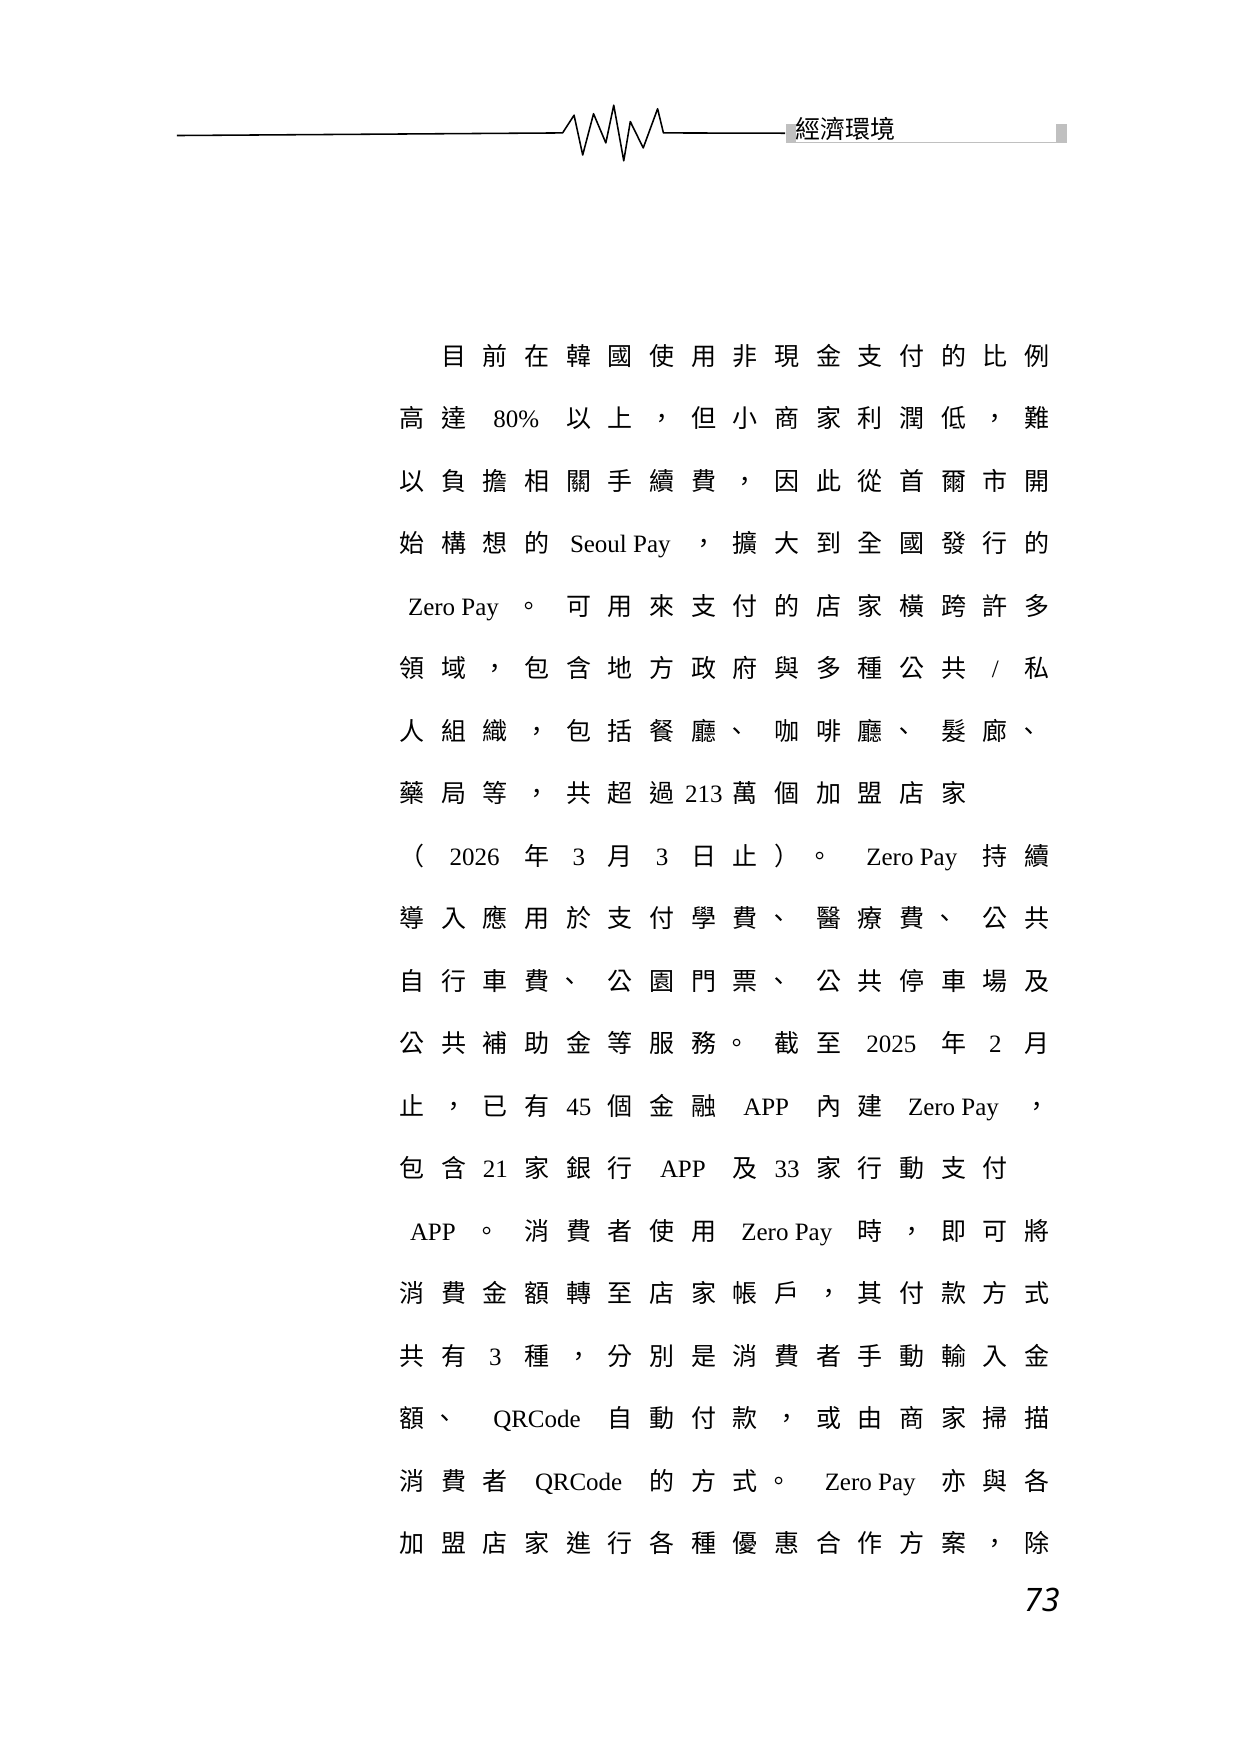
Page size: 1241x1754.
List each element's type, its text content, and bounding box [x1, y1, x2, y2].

text 目前在韓國使用非現金支付的比例高達80%以上，但小商家利潤低，難以負擔相關手續費，因此從首爾市開始構想的Seoul Pay，擴大到全國發行的Zero Pay。可用來支付的店家橫跨許多領域，包含地方政府與多種公共/私人組織，包括餐廳、咖啡廳、髮廊、藥局等，共超過213萬個加盟店家（2026年3月3日止）。Zero Pay持續導入應用於支付學費、醫療費、公共自行車費、公園門票、公共停車場及公共補助金等服務。截至2025年2月止，已有45個金融APP內建Zero Pay，包含21家銀行APP及33家行動支付APP。消費者使用Zero Pay時，即可將消費金額轉至店家帳戶，其付款方式共有3種，分別是消費者手動輸入金額、QRCode自動付款，或由商家掃描消費者QRCode的方式。Zero Pay亦與各加盟店家進行各種優惠合作方案，除 [367, 313, 1058, 1563]
